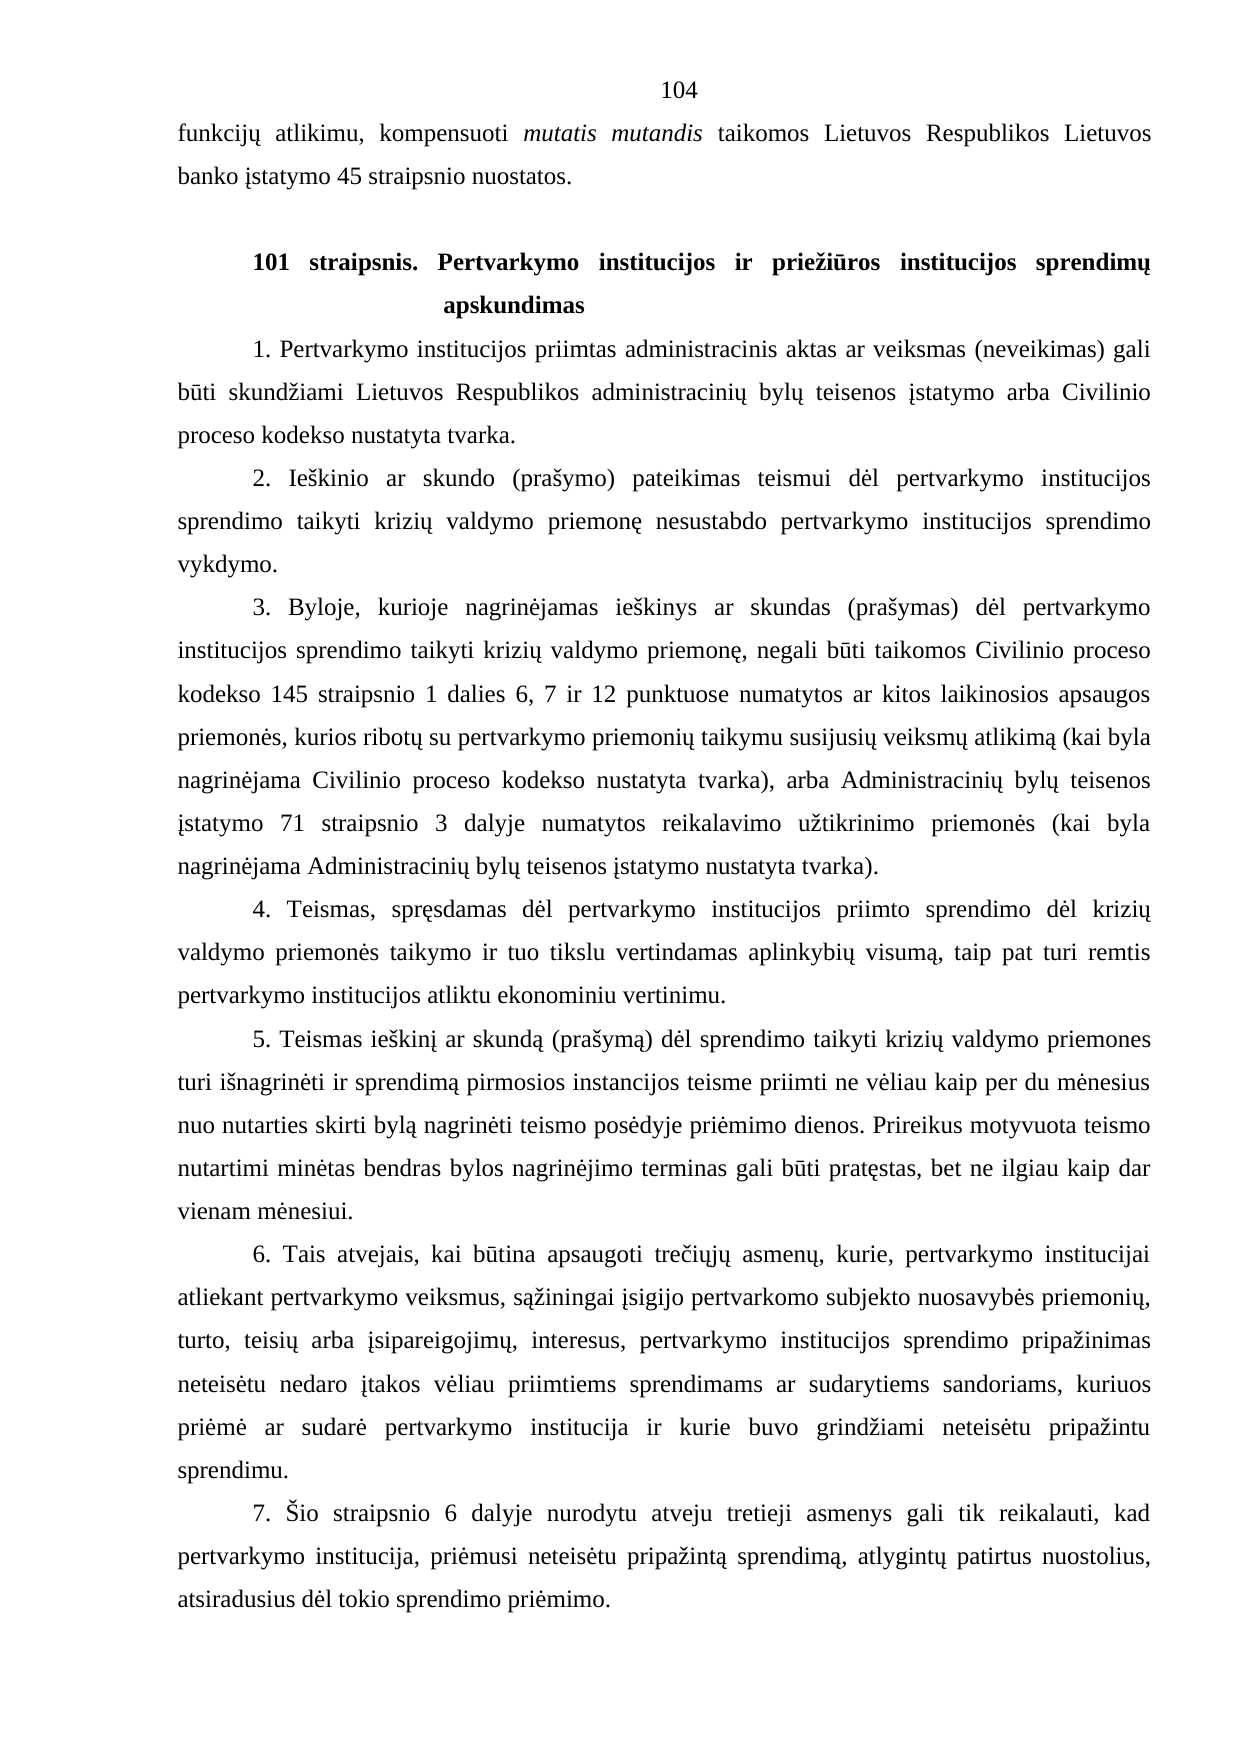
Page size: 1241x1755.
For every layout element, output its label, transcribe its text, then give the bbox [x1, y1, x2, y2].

text 4. Teismas, spręsdamas dėl pertvarkymo institucijos priimto sprendimo dėl krizių valdymo priemonės taikymo ir tuo tikslu vertindamas aplinkybių visumą, taip pat turi remtis pertvarkymo institucijos atliktu ekonominiu vertinimu. [177, 894, 1152, 1009]
text funkcijų atlikimu, kompensuoti mutatis mutandis taikomos Lietuvos Respublikos Lietuvos banko įstatymo 45 straipsnio nuostatos. [177, 118, 1152, 190]
text 3. Byloje, kurioje nagrinėjamas ieškinys ar skundas (prašymas) dėl pertvarkymo institucijos sprendimo taikyti krizių valdymo priemonę, negali būti taikomos Civilinio proceso kodekso 145 straipsnio 1 dalies 6, 7 ir 12 punktuose numatytos ar kitos laikinosios apsaugos priemonės, kurios ribotų su pertvarkymo priemonių taikymu susijusių veiksmų atlikimą (kai byla nagrinėjama Civilinio proceso kodekso nustatyta tvarka), arba Administracinių bylų teisenos įstatymo 71 straipsnio 3 dalyje numatytos reikalavimo užtikrinimo priemonės (kai byla nagrinėjama Administracinių bylų teisenos įstatymo nustatyta tvarka). [177, 592, 1152, 880]
text 5. Teismas ieškinį ar skundą (prašymą) dėl sprendimo taikyti krizių valdymo priemones turi išnagrinėti ir sprendimą pirmosios instancijos teisme priimti ne vėliau kaip per du mėnesius nuo nutarties skirti bylą nagrinėti teismo posėdyje priėmimo dienos. Prireikus motyvuota teismo nutartimi minėtas bendras bylos nagrinėjimo terminas gali būti pratęstas, bet ne ilgiau kaip dar vienam mėnesiui. [177, 1024, 1152, 1225]
text 7. Šio straipsnio 6 dalyje nurodytu atveju tretieji asmenys gali tik reikalauti, kad pertvarkymo institucija, priėmusi neteisėtu pripažintą sprendimą, atlygintų patirtus nuostolius, atsiradusius dėl tokio sprendimo priėmimo. [177, 1498, 1152, 1613]
text 2. Ieškinio ar skundo (prašymo) pateikimas teismui dėl pertvarkymo institucijos sprendimo taikyti krizių valdymo priemonę nesustabdo pertvarkymo institucijos sprendimo vykdymo. [177, 463, 1152, 578]
text 6. Tais atvejais, kai būtina apsaugoti trečiųjų asmenų, kurie, pertvarkymo institucijai atliekant pertvarkymo veiksmus, sąžiningai įsigijo pertvarkomo subjekto nuosavybės priemonių, turto, teisių arba įsipareigojimų, interesus, pertvarkymo institucijos sprendimo pripažinimas neteisėtu nedaro įtakos vėliau priimtiems sprendimams ar sudarytiems sandoriams, kuriuos priėmė ar sudarė pertvarkymo institucija ir kurie buvo grindžiami neteisėtu pripažintu sprendimu. [177, 1239, 1152, 1484]
text 101 straipsnis. Pertvarkymo institucijos ir priežiūros institucijos sprendimų apskundimas [252, 247, 1152, 319]
text 1. Pertvarkymo institucijos priimtas administracinis aktas ar veiksmas (neveikimas) gali būti skundžiami Lietuvos Respublikos administracinių bylų teisenos įstatymo arba Civilinio proceso kodekso nustatyta tvarka. [177, 334, 1152, 449]
